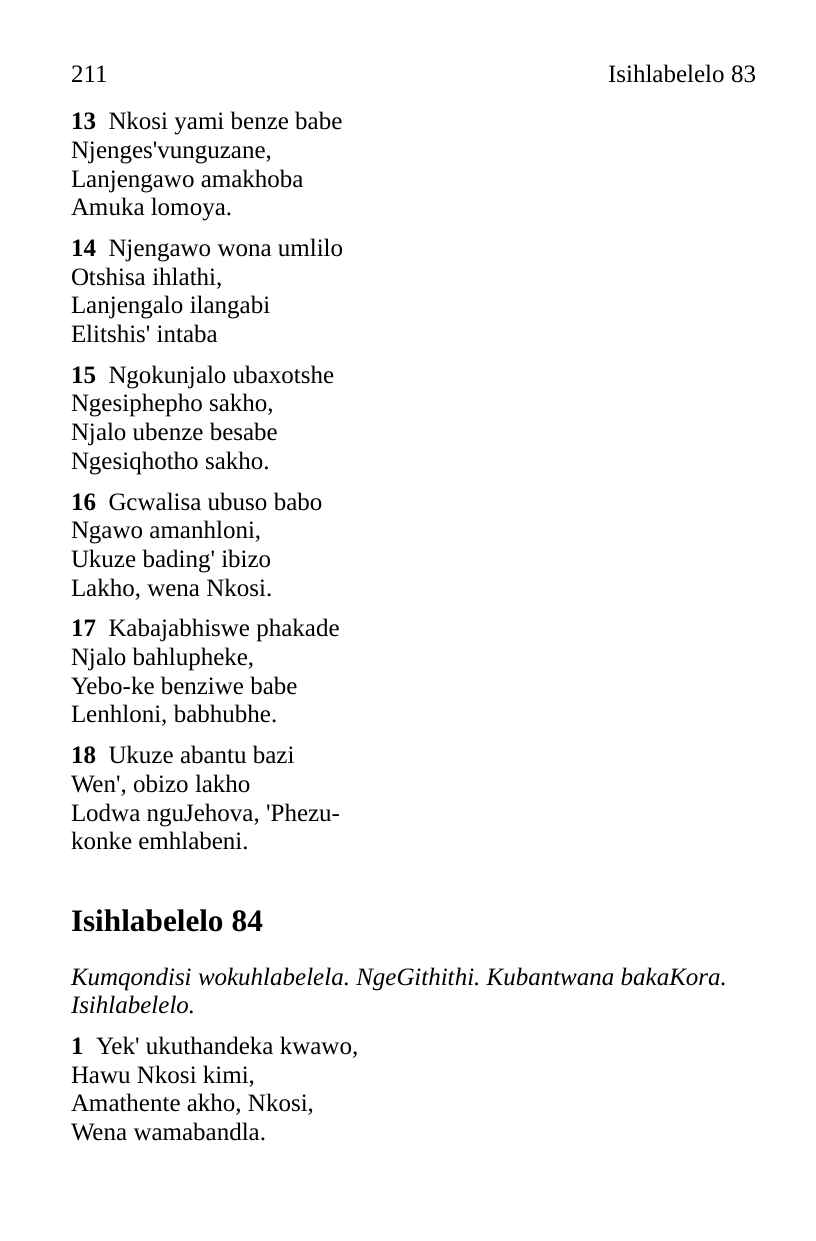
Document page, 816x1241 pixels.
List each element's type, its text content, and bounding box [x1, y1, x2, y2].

text Otshisa ihlathi, [71, 262, 756, 291]
text Isihlabelelo 84 [71, 902, 756, 938]
text Lakho, wena Nkosi. [71, 573, 756, 602]
text Hawu Nkosi kimi, [71, 1060, 756, 1088]
text Lenhloni, babhubhe. [71, 699, 756, 728]
text Yebo-ke benziwe babe [71, 671, 756, 699]
text Ukuze bading' ibizo [71, 544, 756, 573]
text Wena wamabandla. [71, 1117, 756, 1146]
text Ngesiqhotho sakho. [71, 446, 756, 475]
text Elitshis' intaba [71, 319, 756, 348]
text 16 Gcwalisa ubuso babo [71, 487, 756, 515]
text konke emhlabeni. [71, 826, 756, 855]
text 18 Ukuze abantu bazi [71, 740, 756, 769]
text 15 Ngokunjalo ubaxotshe [71, 360, 756, 388]
text Njalo bahlupheke, [71, 642, 756, 671]
text Amathente akho, Nkosi, [71, 1088, 756, 1117]
text Njenges'vunguzane, [71, 135, 756, 164]
text 17 Kabajabhiswe phakade [71, 613, 756, 642]
text Njalo ubenze besabe [71, 417, 756, 446]
text 1 Yek' ukuthandeka kwawo, [71, 1031, 756, 1060]
text Kumqondisi wokuhlabelela. NgeGithithi. Kubantwana bakaKora. Isihlabelelo. [71, 962, 756, 1019]
text 14 Njengawo wona umlilo [71, 233, 756, 262]
text Wen', obizo lakho [71, 769, 756, 798]
text Lanjengalo ilangabi [71, 291, 756, 319]
text 13 Nkosi yami benze babe [71, 106, 756, 135]
text Ngawo amanhloni, [71, 515, 756, 544]
text Ngesiphepho sakho, [71, 388, 756, 417]
text Lanjengawo amakhoba [71, 164, 756, 192]
text Amuka lomoya. [71, 192, 756, 221]
text Lodwa nguJehova, 'Phezu- [71, 798, 756, 826]
